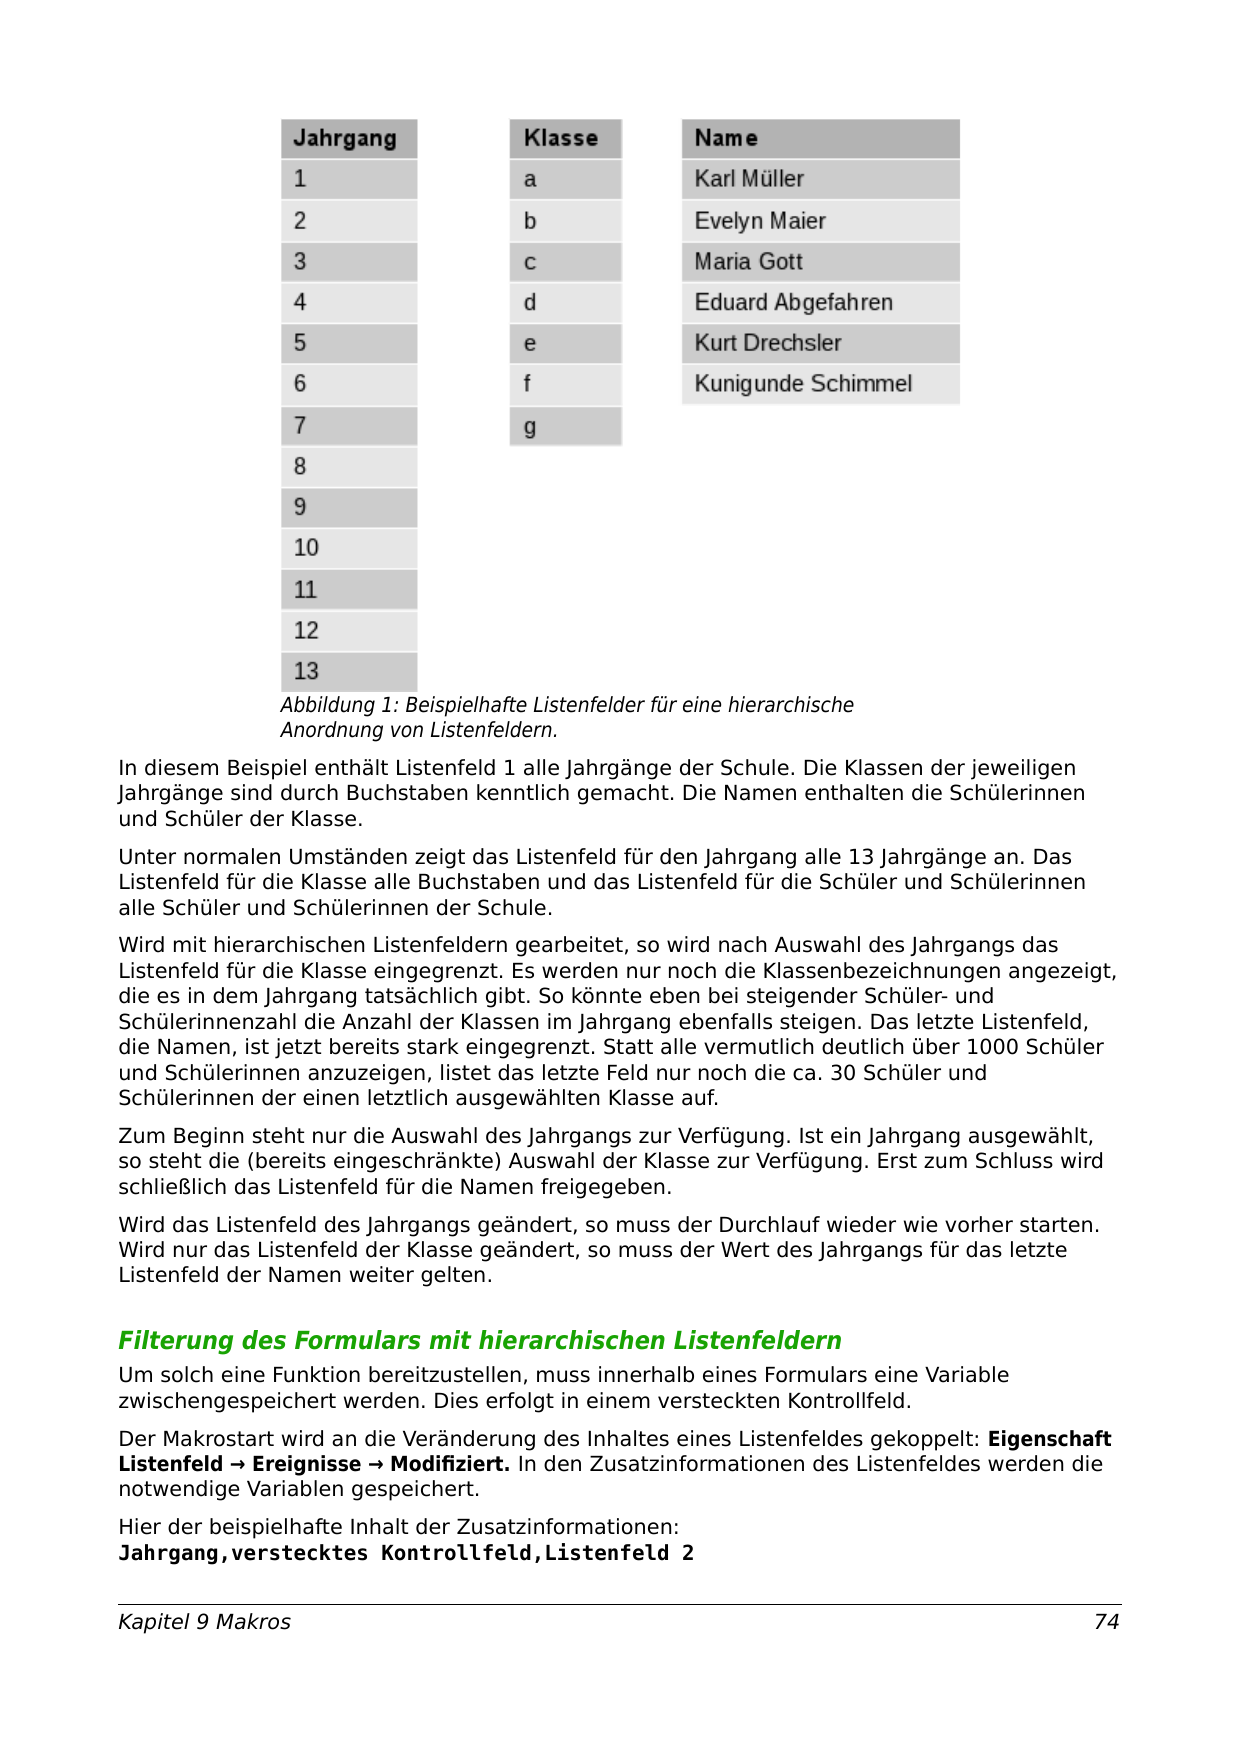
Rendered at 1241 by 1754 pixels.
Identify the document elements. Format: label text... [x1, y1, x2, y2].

text Wird mit hierarchischen Listenfeldern gearbeitet, so wird nach Auswahl des Jahrgangs das Listenfeld für die Klasse eingegrenzt. Es werden nur noch die Klassenbezeichnungen angezeigt, die es in dem Jahrgang tatsächlich gibt. So könnte eben bei steigender Schüler- und Schülerinnenzahl die Anzahl der Klassen im Jahrgang ebenfalls steigen. Das letzte Listenfeld, die Namen, ist jetzt bereits stark eingegrenzt. Statt alle vermutlich deutlich über 1000 Schüler und Schülerinnen anzuzeigen, listet das letzte Feld nur noch die ca. 30 Schüler und Schülerinnen der einen letztlich ausgewählten Klasse auf. [118, 933, 1122, 1110]
text Wird das Listenfeld des Jahrgangs geändert, so muss der Durchlauf wieder wie vorher starten. Wird nur das Listenfeld der Klasse geändert, so muss der Wert des Jahrgangs für das letzte Listenfeld der Namen weiter gelten. [118, 1213, 1122, 1288]
text In diesem Beispiel enthält Listenfeld 1 alle Jahrgänge der Schule. Die Klassen der jeweiligen Jahrgänge sind durch Buchstaben kenntlich gemacht. Die Namen enthalten die Schülerinnen und Schüler der Klasse. [118, 756, 1122, 831]
text Zum Beginn steht nur die Auswahl des Jahrgangs zur Verfügung. Ist ein Jahrgang ausgewählt, so steht die (bereits eingeschränkte) Auswahl der Klasse zur Verfügung. Erst zum Schluss wird schließlich das Listenfeld für die Namen freigegeben. [118, 1124, 1122, 1199]
text Abbildung 1: Beispielhafte Listenfelder für eine hierarchische Anordnung von Listenfeldern. [281, 692, 960, 742]
text Hier der beispielhafte Inhalt der Zusatzinformationen: Jahrgang,verstecktes Kontrollfeld,Listenfeld 2 [118, 1515, 1122, 1565]
text Um solch eine Funktion bereitzustellen, muss innerhalb eines Formulars eine Variable zwischengespeichert werden. Dies erfolgt in einem versteckten Kontrollfeld. [118, 1363, 1122, 1413]
picture [280, 118, 961, 692]
subtitle Filterung des Formulars mit hierarchischen Listenfeldern [118, 1326, 1122, 1356]
text Der Makrostart wird an die Veränderung des Inhaltes eines Listenfeldes gekoppelt: Eigenschaft Listenfeld → Ereignisse → Modifiziert. In den Zusatzinformationen des Listenfeldes werden die notwendige Variablen gespeichert. [118, 1427, 1122, 1502]
text Unter normalen Umständen zeigt das Listenfeld für den Jahrgang alle 13 Jahrgänge an. Das Listenfeld für die Klasse alle Buchstaben und das Listenfeld für die Schüler und Schülerinnen alle Schüler und Schülerinnen der Schule. [118, 845, 1122, 920]
